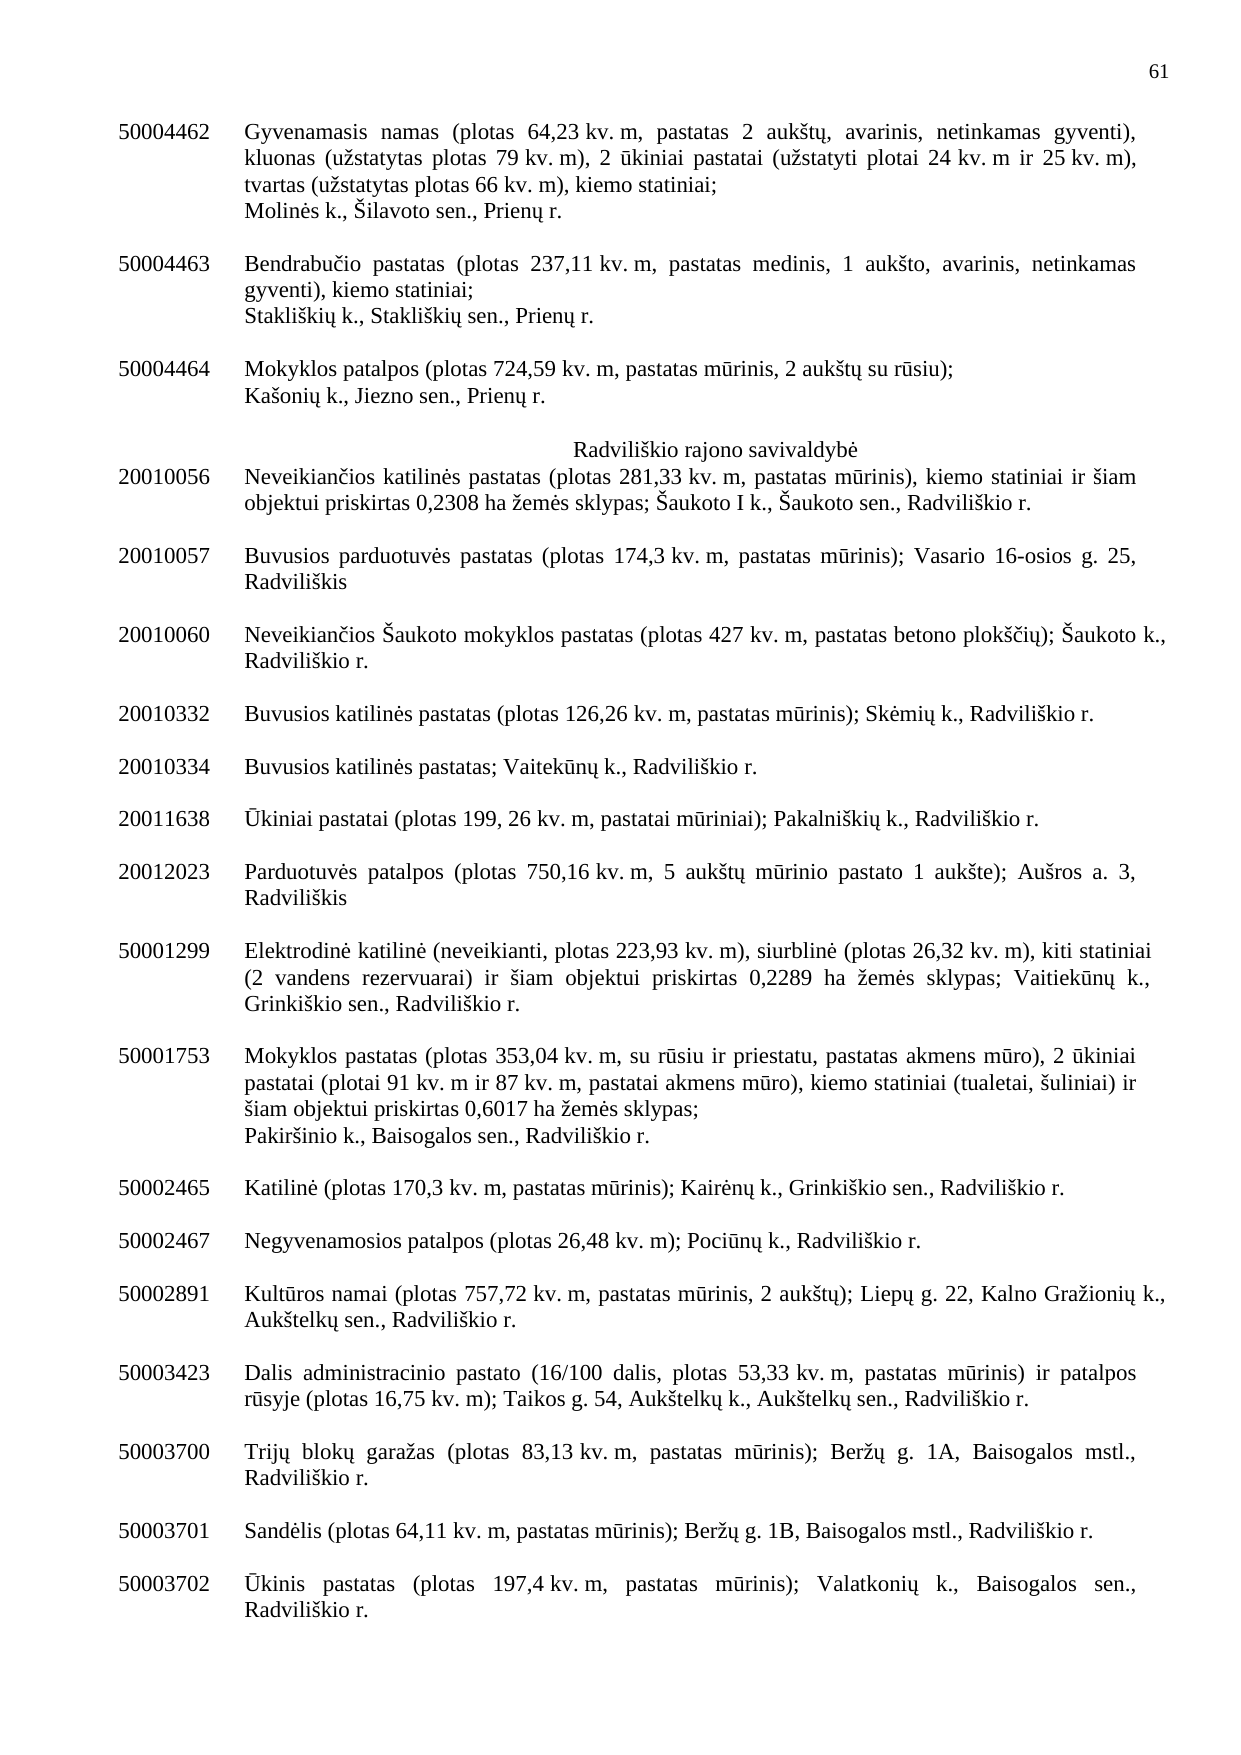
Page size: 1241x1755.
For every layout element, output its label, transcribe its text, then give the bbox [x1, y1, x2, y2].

table_cell [101, 408, 1198, 434]
table_cell [1178, 1359, 1192, 1412]
table_cell [101, 832, 1198, 858]
table_cell [1193, 858, 1198, 911]
table_cell [1148, 542, 1163, 594]
table_cell [101, 516, 1198, 542]
table_cell Gyvenamasis namas (plotas 64,23 kv. m, pastatas 2 aukštų, avarinis, netinkamas gyventi), kluonas (užstatytas plotas 79 kv. m), 2 ūkiniai pastatai (užstatyti plotai 24 kv. m ir 25 kv. m), tvartas (užstatytas plotas 66 kv. m), kiemo statiniai; Molinės k., Šilavoto sen., Prienų r. [233, 118, 1148, 223]
table_cell [1163, 753, 1178, 779]
table_cell [101, 595, 1198, 621]
table_cell [1193, 1359, 1198, 1412]
table_cell Radviliškio rajono savivaldybė [233, 436, 1198, 463]
table_cell [1178, 250, 1192, 329]
table_cell [1148, 250, 1163, 329]
table_cell Sandėlis (plotas 64,11 kv. m, pastatas mūrinis); Beržų g. 1B, Baisogalos mstl., Radviliškio r. [233, 1517, 1148, 1543]
table_cell [1193, 1174, 1198, 1201]
table_cell [1178, 1280, 1192, 1332]
table_cell 50001753 [101, 1043, 233, 1148]
table_cell 50003701 [101, 1517, 233, 1543]
table_cell [1178, 1227, 1192, 1253]
table_cell Buvusios katilinės pastatas (plotas 126,26 kv. m, pastatas mūrinis); Skėmių k., Radviliškio r. [233, 700, 1148, 726]
table_cell [1163, 937, 1178, 1016]
table_cell [1163, 805, 1178, 832]
table_cell Mokyklos pastatas (plotas 353,04 kv. m, su rūsiu ir priestatu, pastatas akmens mūro), 2 ūkiniai pastatai (plotai 91 kv. m ir 87 kv. m, pastatai akmens mūro), kiemo statiniai (tualetai, šuliniai) ir šiam objektui priskirtas 0,6017 ha žemės sklypas; Pakiršinio k., Baisogalos sen., Radviliškio r. [233, 1043, 1148, 1148]
table_cell [101, 1412, 1198, 1438]
table_cell [1193, 621, 1198, 674]
table_cell [101, 674, 1198, 700]
table_cell [1193, 937, 1198, 1016]
table_cell [1163, 1174, 1178, 1201]
table_cell [1193, 355, 1198, 408]
table_cell 20011638 [101, 805, 233, 832]
table_cell [1148, 858, 1163, 911]
table_cell [101, 436, 233, 463]
table_cell [1178, 118, 1192, 223]
table_cell Katilinė (plotas 170,3 kv. m, pastatas mūrinis); Kairėnų k., Grinkiškio sen., Radviliškio r. [233, 1174, 1148, 1201]
table_cell [1163, 1438, 1178, 1491]
table_cell [1193, 463, 1198, 516]
table_cell 20010056 [101, 463, 233, 516]
table_cell [101, 779, 1198, 805]
table_cell [101, 1543, 1198, 1570]
table_cell [1193, 1227, 1198, 1253]
table_cell Dalis administracinio pastato (16/100 dalis, plotas 53,33 kv. m, pastatas mūrinis) ir patalpos rūsyje (plotas 16,75 kv. m); Taikos g. 54, Aukštelkų k., Aukštelkų sen., Radviliškio r. [233, 1359, 1148, 1412]
table_cell [1163, 1517, 1178, 1543]
table_cell 50002891 [101, 1280, 233, 1332]
table_cell [1178, 700, 1192, 726]
table_cell [1193, 1043, 1198, 1148]
table_cell [1148, 1227, 1163, 1253]
table_cell [101, 1254, 1198, 1280]
table_cell [1193, 1570, 1198, 1622]
table_cell 20010060 [101, 621, 233, 674]
table_cell [1163, 463, 1178, 516]
table_cell 50002465 [101, 1174, 233, 1201]
table_cell [101, 224, 1198, 250]
table_cell [101, 1201, 1198, 1227]
table_cell [101, 329, 1198, 355]
table_cell [1178, 858, 1192, 911]
table_cell Buvusios parduotuvės pastatas (plotas 174,3 kv. m, pastatas mūrinis); Vasario 16-osios g. 25, Radviliškis [233, 542, 1148, 594]
table_cell 50002467 [101, 1227, 233, 1253]
table_cell 50003700 [101, 1438, 233, 1491]
table_cell 50004462 [101, 118, 233, 223]
table_cell Ūkiniai pastatai (plotas 199, 26 kv. m, pastatai mūriniai); Pakalniškių k., Radviliškio r. [233, 805, 1148, 832]
table_cell Bendrabučio pastatas (plotas 237,11 kv. m, pastatas medinis, 1 aukšto, avarinis, netinkamas gyventi), kiemo statiniai; Stakliškių k., Stakliškių sen., Prienų r. [233, 250, 1148, 329]
table_cell [1178, 805, 1192, 832]
table_cell 20010332 [101, 700, 233, 726]
table_cell Mokyklos patalpos (plotas 724,59 kv. m, pastatas mūrinis, 2 aukštų su rūsiu); Kašonių k., Jiezno sen., Prienų r. [233, 355, 1148, 408]
table_cell [1193, 250, 1198, 329]
table_cell 20010334 [101, 753, 233, 779]
table_cell [1193, 1517, 1198, 1543]
table_cell [1193, 753, 1198, 779]
table_cell Elektrodinė katilinė (neveikianti, plotas 223,93 kv. m), siurblinė (plotas 26,32 kv. m), kiti statiniai (2 vandens rezervuarai) ir šiam objektui priskirtas 0,2289 ha žemės sklypas; Vaitiekūnų k., Grinkiškio sen., Radviliškio r. [233, 937, 1163, 1016]
table_cell [1148, 700, 1163, 726]
table_cell Neveikiančios katilinės pastatas (plotas 281,33 kv. m, pastatas mūrinis), kiemo statiniai ir šiam objektui priskirtas 0,2308 ha žemės sklypas; Šaukoto I k., Šaukoto sen., Radviliškio r. [233, 463, 1148, 516]
table_cell [1178, 1517, 1192, 1543]
table_cell 50003423 [101, 1359, 233, 1412]
table_cell [1178, 621, 1192, 674]
table_cell [1163, 1227, 1178, 1253]
table_cell [101, 1333, 1198, 1359]
table_cell Parduotuvės patalpos (plotas 750,16 kv. m, 5 aukštų mūrinio pastato 1 aukšte); Aušros a. 3, Radviliškis [233, 858, 1148, 911]
table_cell [1163, 700, 1178, 726]
table_cell [1163, 542, 1178, 594]
table_cell [1178, 463, 1192, 516]
table_cell [101, 1016, 1198, 1043]
table_cell [101, 911, 1198, 937]
table_cell [1148, 1570, 1163, 1622]
table_cell 50003702 [101, 1570, 233, 1622]
table_cell [1163, 858, 1178, 911]
table_cell Neveikiančios Šaukoto mokyklos pastatas (plotas 427 kv. m, pastatas betono plokščių); Šaukoto k., Radviliškio r. [233, 621, 1178, 674]
table_cell [101, 726, 1198, 753]
table_cell [101, 1491, 1198, 1517]
table_cell [1178, 1438, 1192, 1491]
table_cell [1148, 1517, 1163, 1543]
table_cell [1163, 355, 1178, 408]
table_cell [1163, 1359, 1178, 1412]
table_cell Trijų blokų garažas (plotas 83,13 kv. m, pastatas mūrinis); Beržų g. 1A, Baisogalos mstl., Radviliškio r. [233, 1438, 1148, 1491]
table_cell [1193, 700, 1198, 726]
table_cell Negyvenamosios patalpos (plotas 26,48 kv. m); Pociūnų k., Radviliškio r. [233, 1227, 1148, 1253]
table_cell Ūkinis pastatas (plotas 197,4 kv. m, pastatas mūrinis); Valatkonių k., Baisogalos sen., Radviliškio r. [233, 1570, 1148, 1622]
table_cell Buvusios katilinės pastatas; Vaitekūnų k., Radviliškio r. [233, 753, 1148, 779]
table_cell [1178, 1043, 1192, 1148]
table_cell [1163, 1043, 1178, 1148]
table_cell [1178, 753, 1192, 779]
table_cell 50004463 [101, 250, 233, 329]
table_cell [1148, 1174, 1163, 1201]
table_cell 50004464 [101, 355, 233, 408]
table_cell [1148, 463, 1163, 516]
table_cell 20010057 [101, 542, 233, 594]
table_cell [1178, 355, 1192, 408]
table_cell [1163, 250, 1178, 329]
table_cell [1193, 805, 1198, 832]
table_cell [1178, 542, 1192, 594]
table_cell [1163, 118, 1178, 223]
table_cell [1148, 753, 1163, 779]
table_cell [1178, 1570, 1192, 1622]
table_cell [1148, 1438, 1163, 1491]
table_cell [1193, 542, 1198, 594]
table_cell [1178, 937, 1192, 1016]
table_cell [1148, 1043, 1163, 1148]
table_cell 20012023 [101, 858, 233, 911]
table_cell [1193, 118, 1198, 223]
table_cell [1178, 1174, 1192, 1201]
table_cell [1148, 805, 1163, 832]
table_cell Kultūros namai (plotas 757,72 kv. m, pastatas mūrinis, 2 aukštų); Liepų g. 22, Kalno Gražionių k., Aukštelkų sen., Radviliškio r. [233, 1280, 1178, 1332]
table_cell [1193, 1280, 1198, 1332]
table_cell [1193, 1438, 1198, 1491]
table_cell 50001299 [101, 937, 233, 1016]
table_cell [1148, 118, 1163, 223]
table_cell [1148, 1359, 1163, 1412]
table_cell [1163, 1570, 1178, 1622]
table_cell [1148, 355, 1163, 408]
table_cell [101, 1148, 1198, 1174]
